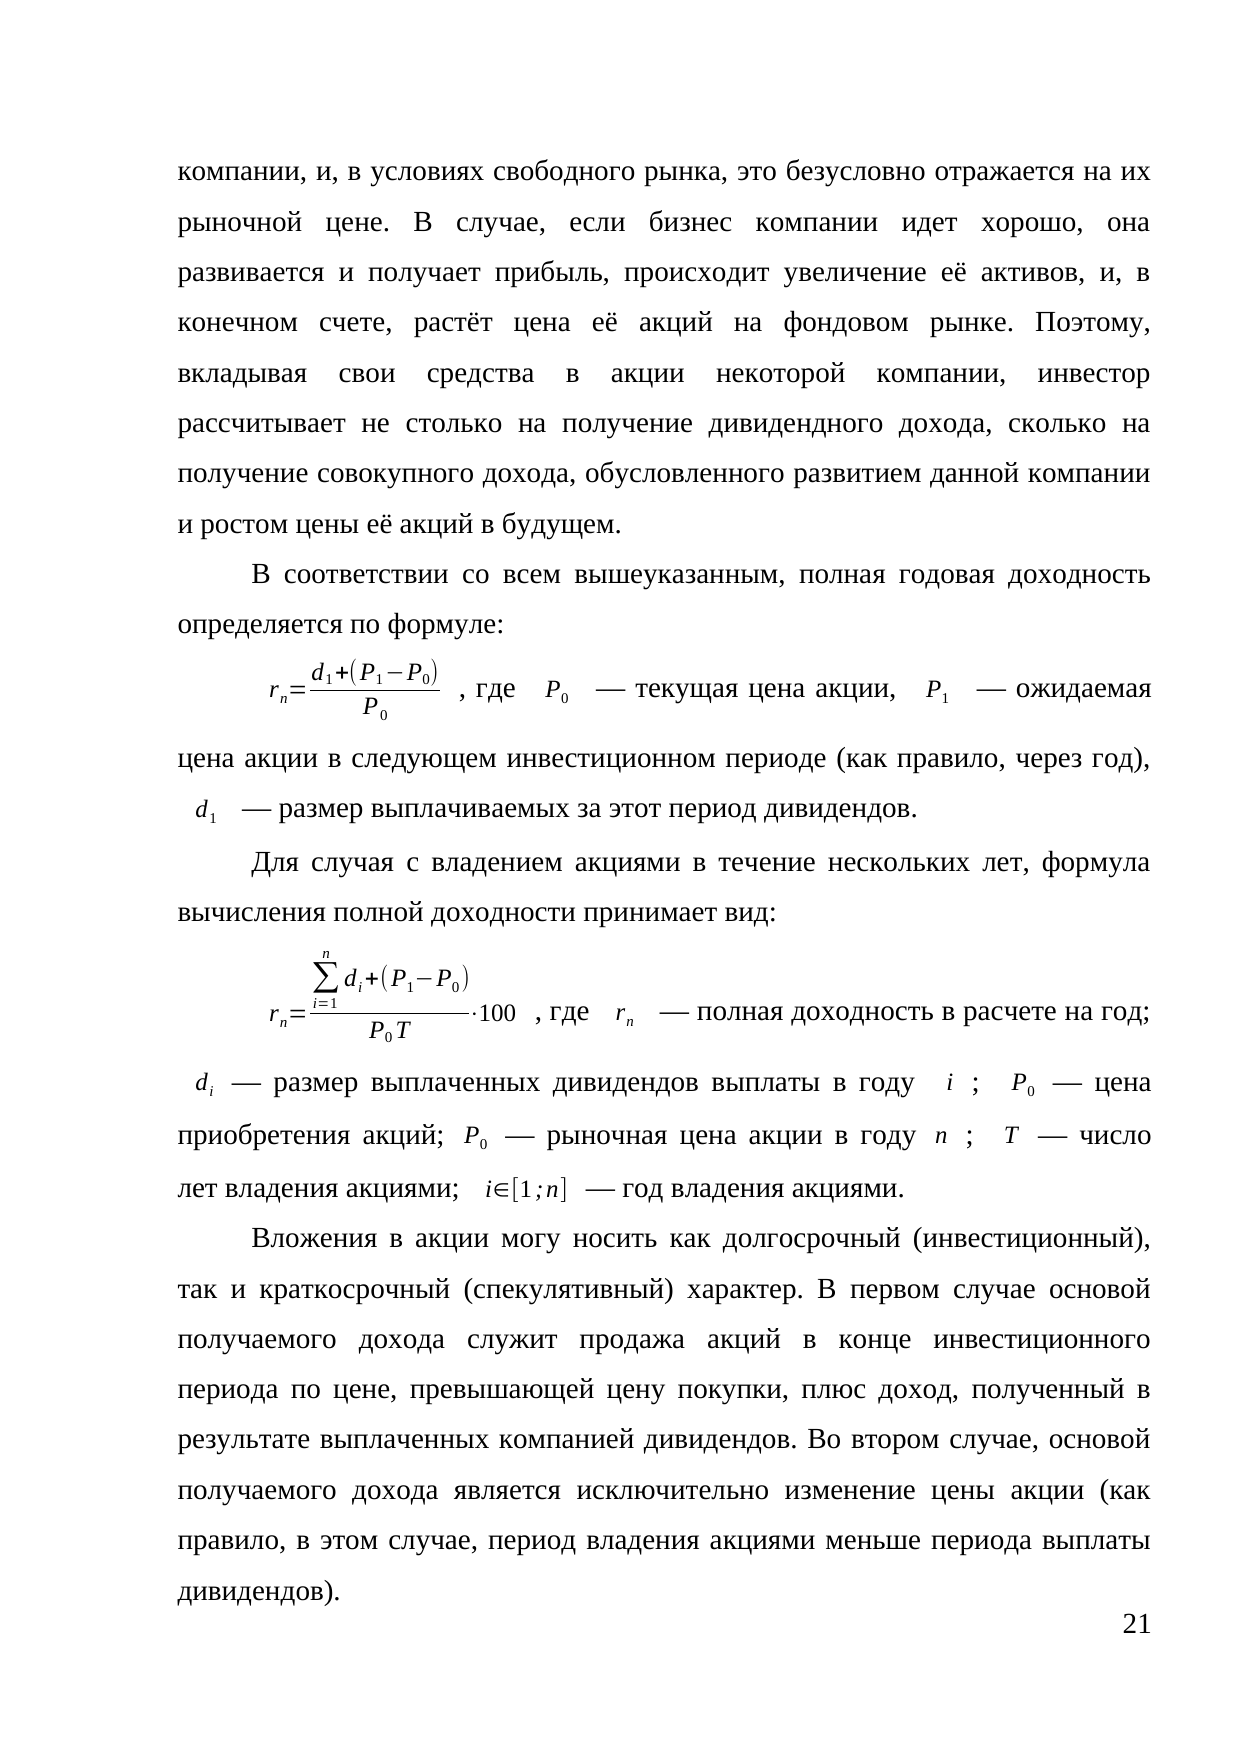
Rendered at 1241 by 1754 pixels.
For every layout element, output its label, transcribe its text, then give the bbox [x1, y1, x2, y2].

text Для случая с владением акциями в течение нескольких лет, формула вычисления полной доходности принимает вид: [177, 844, 1152, 928]
text , где — текущая цена акции, — ожидаемая цена акции в следующем инвестиционном периоде (как правило, через год), — размер выплачиваемых за этот период дивидендов. [177, 657, 1152, 827]
text В соответствии со всем вышеуказанным, полная годовая доходность определяется по формуле: [177, 556, 1152, 640]
text компании, и, в условиях свободного рынка, это безусловно отражается на их рыночной цене. В случае, если бизнес компании идет хорошо, она развивается и получает прибыль, происходит увеличение её активов, и, в конечном счете, растёт цена её акций на фондовом рынке. Поэтому, вкладывая свои средства в акции некоторой компании, инвестор рассчитывает не столько на получение дивидендного дохода, сколько на получение совокупного дохода, обусловленного развитием данной компании и ростом цены её акций в будущем. [177, 153, 1152, 539]
text Вложения в акции могу носить как долгосрочный (инвестиционный), так и краткосрочный (спекулятивный) характер. В первом случае основой получаемого дохода служит продажа акций в конце инвестиционного периода по цене, превышающей цену покупки, плюс доход, полученный в результате выплаченных компанией дивидендов. Во втором случае, основой получаемого дохода является исключительно изменение цены акции (как правило, в этом случае, период владения акциями меньше периода выплаты дивидендов). [177, 1220, 1152, 1606]
text , где — полная доходность в расчете на год; — размер выплаченных дивидендов выплаты в году ; — цена приобретения акций;— рыночная цена акции в году; — число лет владения акциями; — год владения акциями. [177, 944, 1152, 1204]
